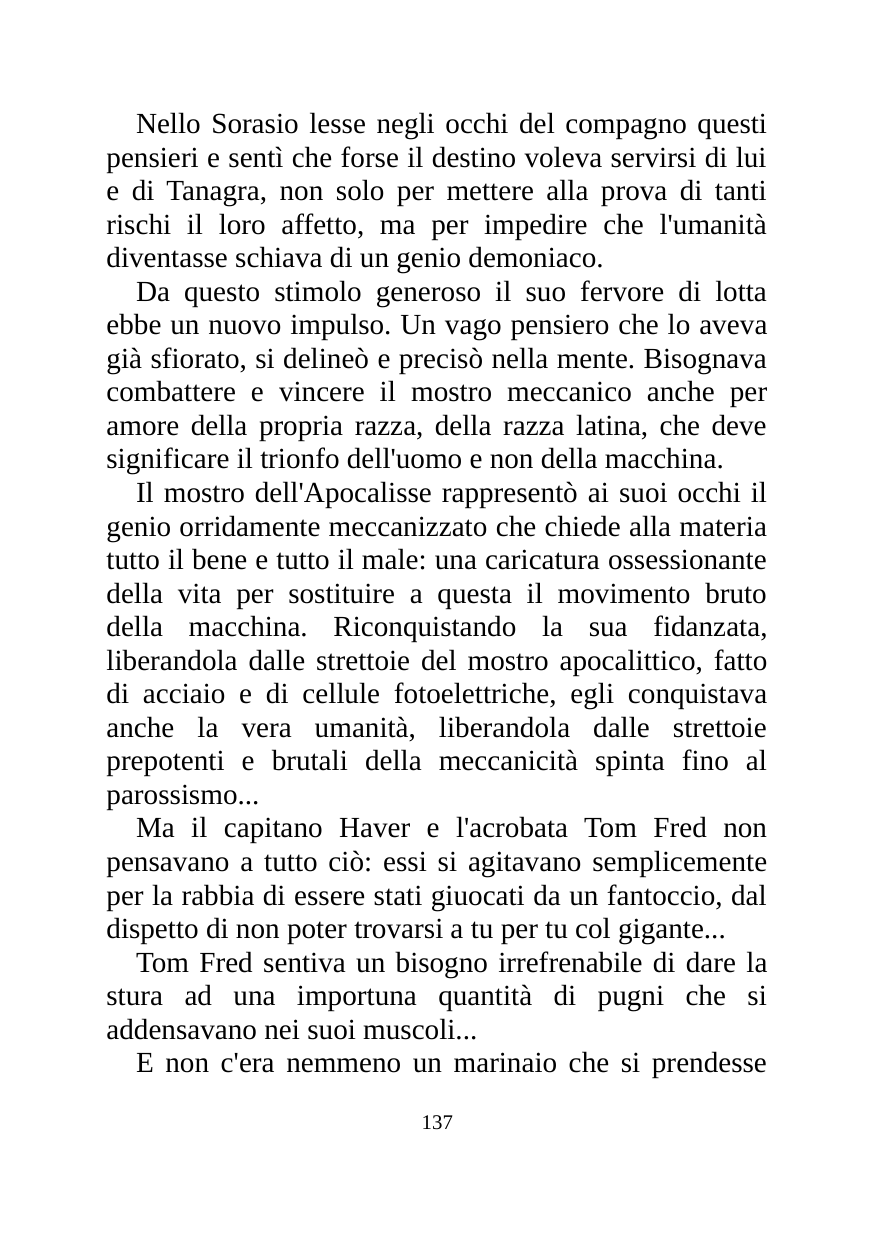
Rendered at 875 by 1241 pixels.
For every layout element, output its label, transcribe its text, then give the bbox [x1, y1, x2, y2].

text Tom Fred sentiva un bisogno irrefrenabile di dare la stura ad una importuna quantità di pugni che si addensavano nei suoi muscoli... [106, 945, 768, 1045]
text Il mostro dell'Apocalisse rappresentò ai suoi occhi il genio orridamente meccanizzato che chiede alla materia tutto il bene e tutto il male: una caricatura ossessionante della vita per sostituire a questa il movimento bruto della macchina. Riconquistando la sua fidanzata, liberandola dalle strettoie del mostro apocalittico, fatto di acciaio e di cellule fotoelettriche, egli conquistava anche la vera umanità, liberandola dalle strettoie prepotenti e brutali della meccanicità spinta fino al parossismo... [106, 475, 768, 811]
text Da questo stimolo generoso il suo fervore di lotta ebbe un nuovo impulso. Un vago pensiero che lo aveva già sfiorato, si delineò e precisò nella mente. Bisognava combattere e vincere il mostro meccanico anche per amore della propria razza, della razza latina, che deve significare il trionfo dell'uomo e non della macchina. [106, 274, 768, 475]
text Nello Sorasio lesse negli occhi del compagno questi pensieri e sentì che forse il destino voleva servirsi di lui e di Tanagra, non solo per mettere alla prova di tanti rischi il loro affetto, ma per impedire che l'umanità diventasse schiava di un genio demoniaco. [106, 106, 768, 274]
text E non c'era nemmeno un marinaio che si prendesse [106, 1045, 768, 1079]
text Ma il capitano Haver e l'acrobata Tom Fred non pensavano a tutto ciò: essi si agitavano semplicemente per la rabbia di essere stati giuocati da un fantoccio, dal dispetto di non poter trovarsi a tu per tu col gigante... [106, 811, 768, 945]
